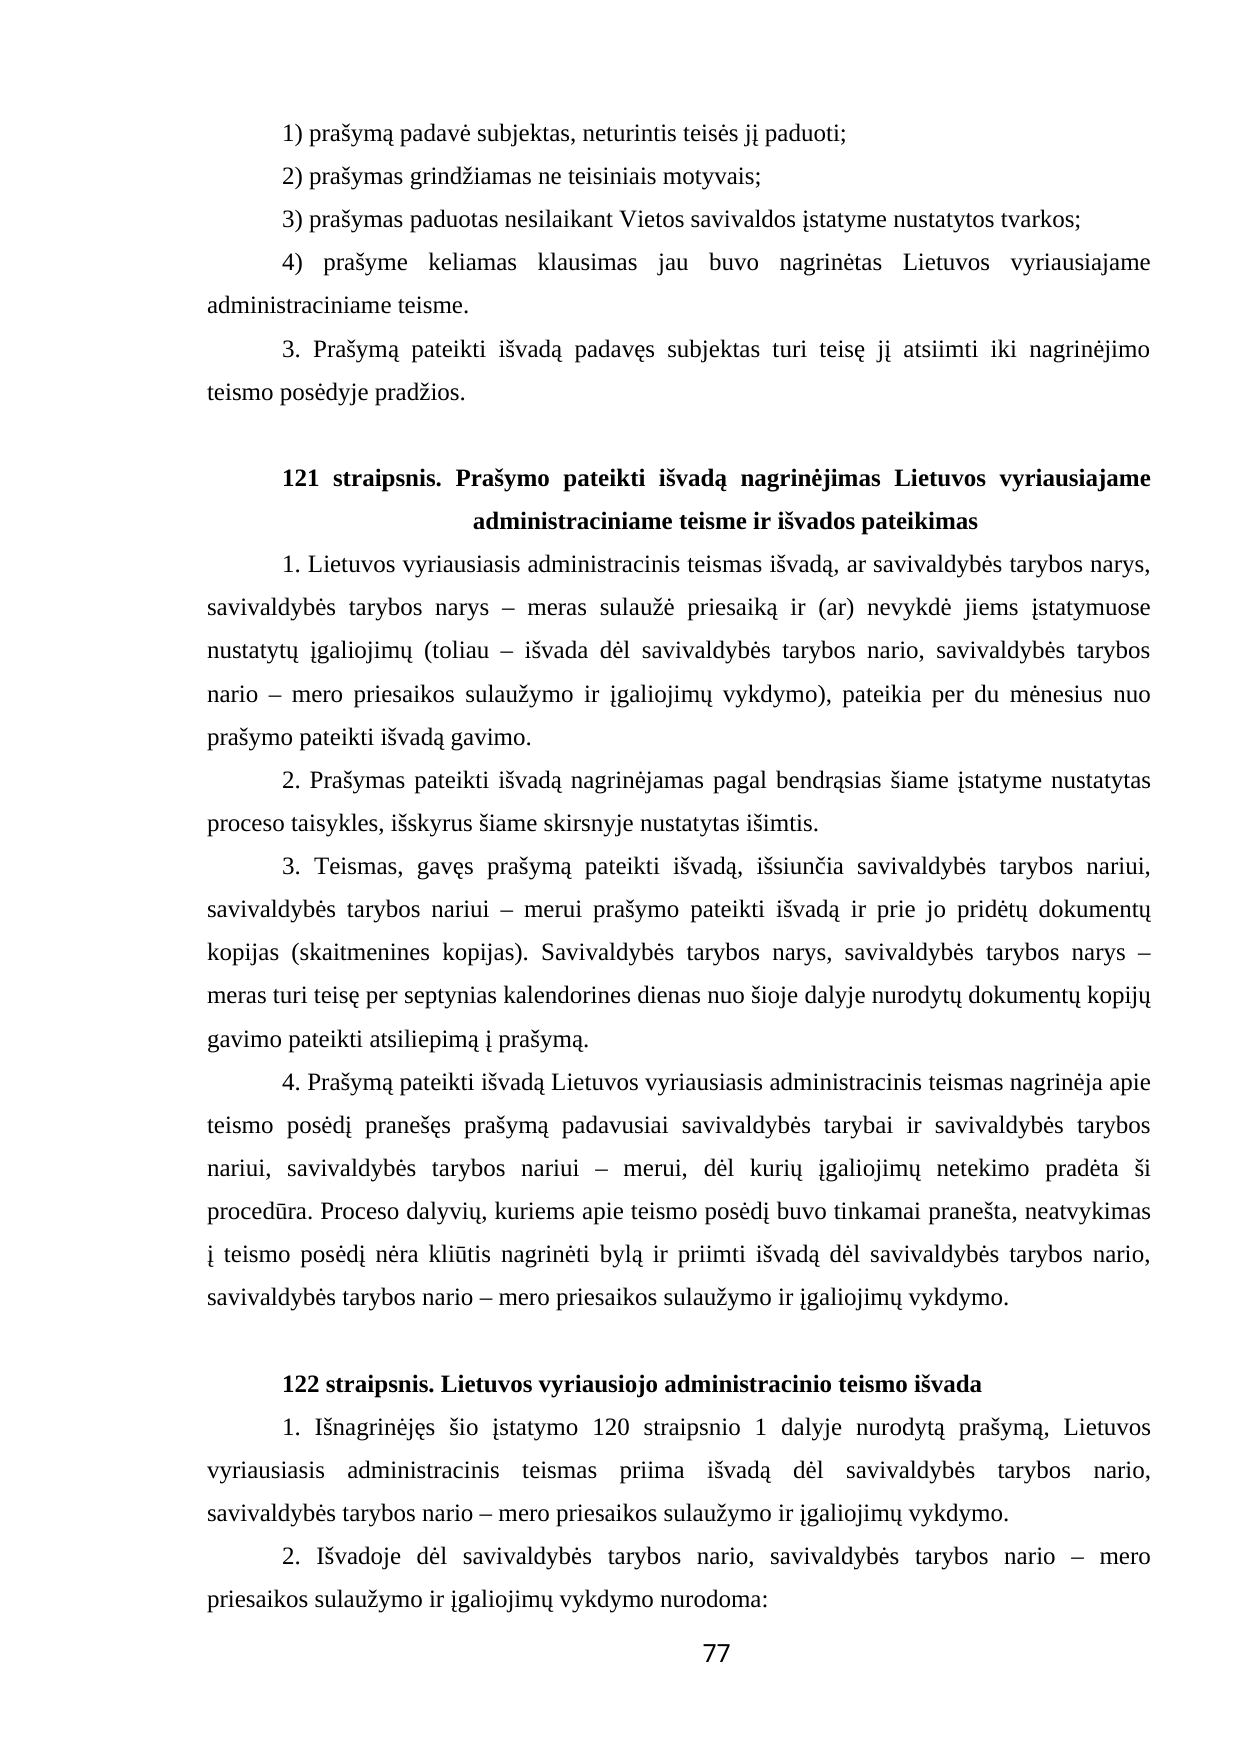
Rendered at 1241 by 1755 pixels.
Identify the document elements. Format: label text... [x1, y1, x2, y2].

text 2. Išvadoje dėl savivaldybės tarybos nario, savivaldybės tarybos nario – mero priesaikos sulaužymo ir įgaliojimų vykdymo nurodoma: [207, 1541, 1152, 1613]
text 1. Lietuvos vyriausiasis administracinis teismas išvadą, ar savivaldybės tarybos narys, savivaldybės tarybos narys – meras sulaužė priesaiką ir (ar) nevykdė jiems įstatymuose nustatytų įgaliojimų (toliau – išvada dėl savivaldybės tarybos nario, savivaldybės tarybos nario – mero priesaikos sulaužymo ir įgaliojimų vykdymo), pateikia per du mėnesius nuo prašymo pateikti išvadą gavimo. [207, 549, 1152, 751]
text 3. Prašymą pateikti išvadą padavęs subjektas turi teisę jį atsiimti iki nagrinėjimo teismo posėdyje pradžios. [207, 334, 1152, 406]
text 121 straipsnis. Prašymo pateikti išvadą nagrinėjimas Lietuvos vyriausiajame administraciniame teisme ir išvados pateikimas [282, 463, 1152, 535]
text 1. Išnagrinėjęs šio įstatymo 120 straipsnio 1 dalyje nurodytą prašymą, Lietuvos vyriausiasis administracinis teismas priima išvadą dėl savivaldybės tarybos nario, savivaldybės tarybos nario – mero priesaikos sulaužymo ir įgaliojimų vykdymo. [207, 1412, 1152, 1527]
text 2. Prašymas pateikti išvadą nagrinėjamas pagal bendrąsias šiame įstatyme nustatytas proceso taisykles, išskyrus šiame skirsnyje nustatytas išimtis. [207, 765, 1152, 837]
text 3) prašymas paduotas nesilaikant Vietos savivaldos įstatyme nustatytos tvarkos; [207, 204, 1152, 233]
text 122 straipsnis. Lietuvos vyriausiojo administracinio teismo išvada [207, 1369, 1152, 1397]
text 1) prašymą padavė subjektas, neturintis teisės jį paduoti; [207, 118, 1152, 147]
text 3. Teismas, gavęs prašymą pateikti išvadą, išsiunčia savivaldybės tarybos nariui, savivaldybės tarybos nariui – merui prašymo pateikti išvadą ir prie jo pridėtų dokumentų kopijas (skaitmenines kopijas). Savivaldybės tarybos narys, savivaldybės tarybos narys – meras turi teisę per septynias kalendorines dienas nuo šioje dalyje nurodytų dokumentų kopijų gavimo pateikti atsiliepimą į prašymą. [207, 851, 1152, 1052]
text 4) prašyme keliamas klausimas jau buvo nagrinėtas Lietuvos vyriausiajame administraciniame teisme. [207, 247, 1152, 319]
text 4. Prašymą pateikti išvadą Lietuvos vyriausiasis administracinis teismas nagrinėja apie teismo posėdį pranešęs prašymą padavusiai savivaldybės tarybai ir savivaldybės tarybos nariui, savivaldybės tarybos nariui – merui, dėl kurių įgaliojimų netekimo pradėta ši procedūra. Proceso dalyvių, kuriems apie teismo posėdį buvo tinkamai pranešta, neatvykimas į teismo posėdį nėra kliūtis nagrinėti bylą ir priimti išvadą dėl savivaldybės tarybos nario, savivaldybės tarybos nario – mero priesaikos sulaužymo ir įgaliojimų vykdymo. [207, 1067, 1152, 1311]
text 2) prašymas grindžiamas ne teisiniais motyvais; [207, 161, 1152, 190]
